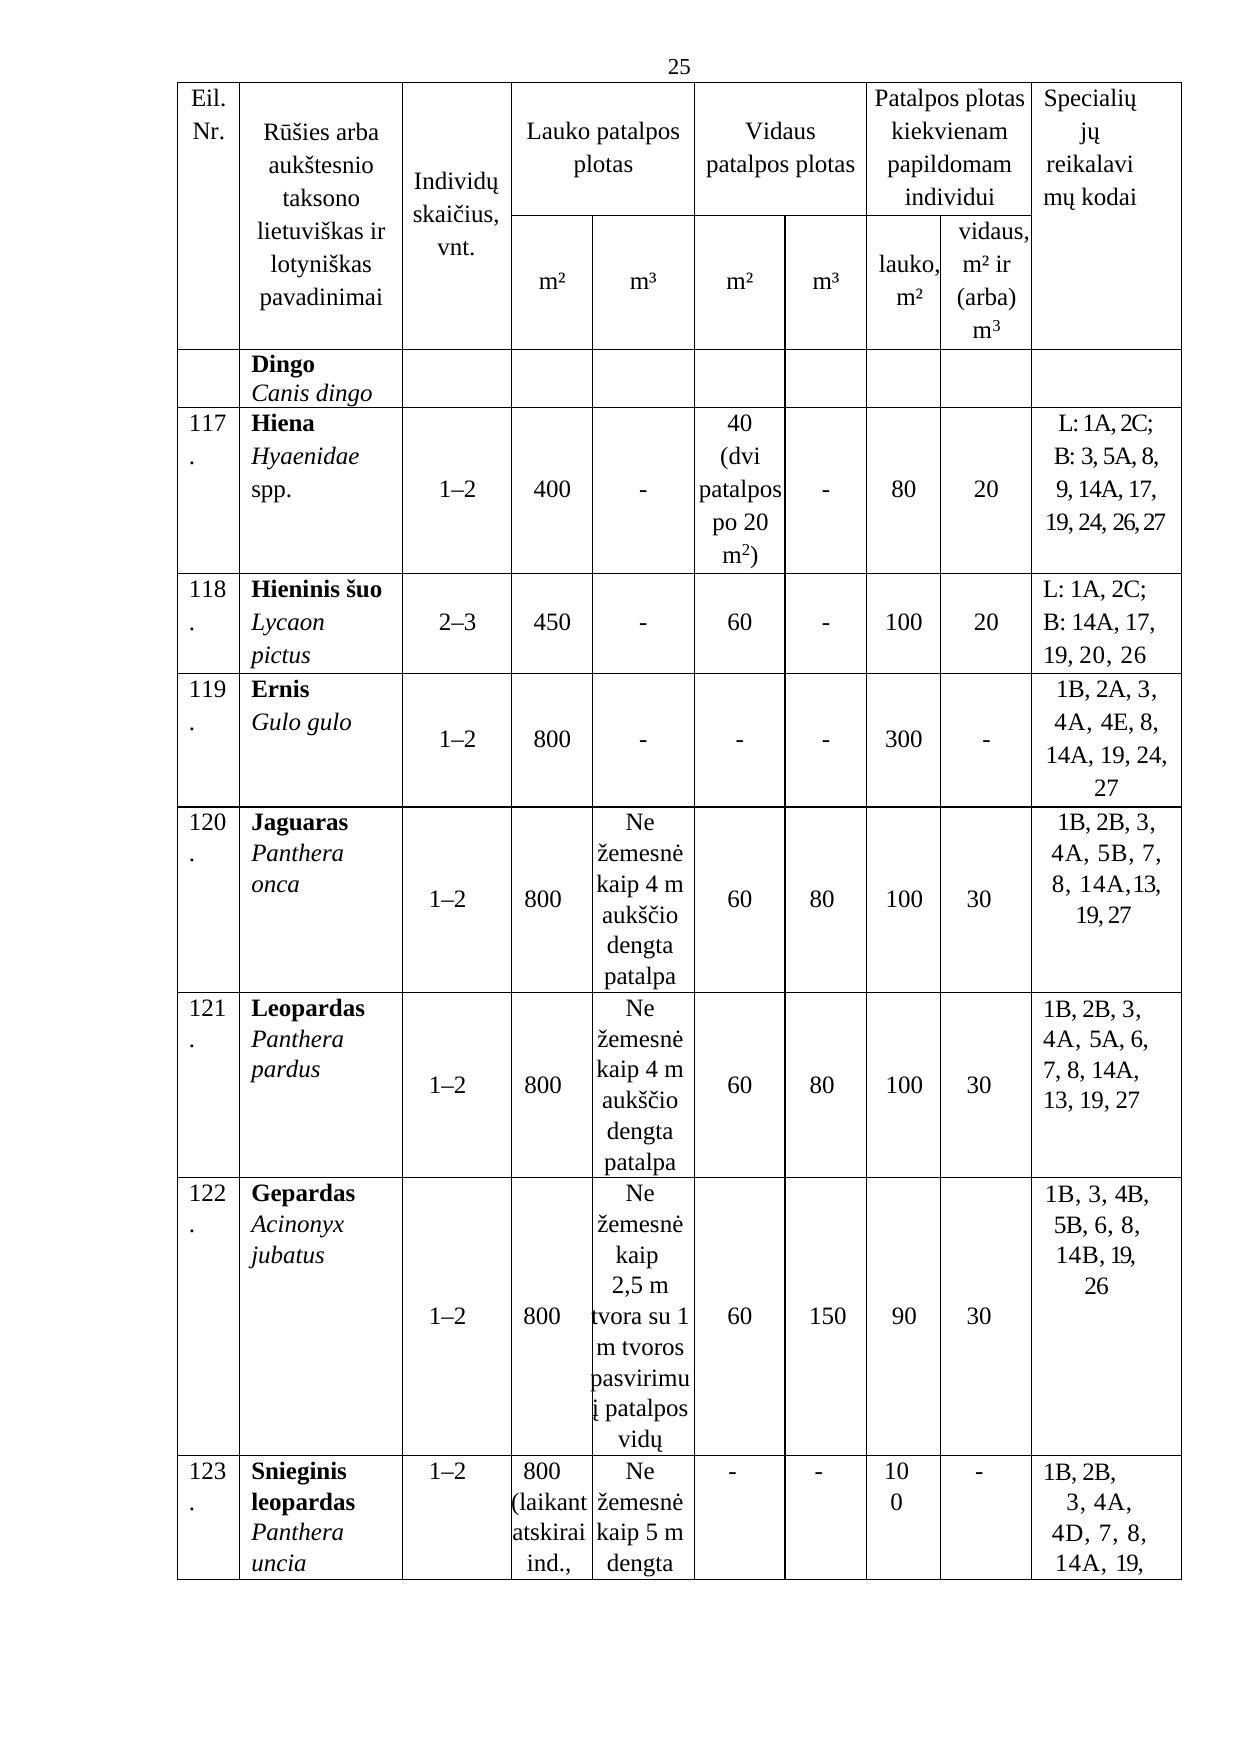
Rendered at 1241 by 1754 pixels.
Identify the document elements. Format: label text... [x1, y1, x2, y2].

table_cell 80 [867, 408, 940, 573]
table_cell - [593, 408, 694, 573]
table_header Rūšies arba aukštesnio taksono lietuviškas ir lotyniškas pavadinimai [240, 83, 402, 348]
table_cell L: 1A, 2C; B: 14A, 17, 19, 20, 26 [1032, 574, 1181, 673]
table_cell 60 [695, 993, 784, 1177]
table_cell 119. [178, 674, 239, 806]
table_cell 1B, 2B, 3, 4A, 4D, 7, 8, 14A, 19, [1032, 1456, 1181, 1579]
table_cell 123. [178, 1456, 239, 1579]
table_cell 20 [941, 574, 1031, 673]
table_cell - [695, 1456, 784, 1579]
table_cell Dingo Canis dingo [240, 350, 402, 407]
table_cell 90 [867, 1178, 940, 1455]
table_cell 100 [867, 1456, 940, 1579]
table_header Lauko patalpos plotas [512, 83, 694, 215]
table_cell - [786, 350, 866, 407]
table_cell 2–3 [403, 574, 511, 673]
table_cell 300 [867, 674, 940, 806]
table_cell Ne žemesnė kaip 4 m aukščio dengta patalpa [593, 993, 694, 1177]
table_cell 1B, 2B, 3, 4A, 5B, 7, 8, 14A,13, 19, 27 [1032, 808, 1181, 992]
table_cell 30 [941, 1178, 1031, 1455]
table_cell 80 [786, 993, 866, 1177]
table_cell Jaguaras Panthera onca [240, 808, 402, 992]
table_cell 30 [941, 808, 1031, 992]
table_cell Leopardas Panthera pardus [240, 993, 402, 1177]
table_cell - [593, 674, 694, 806]
table_cell 1B, 2B, 3, 4A, 5A, 6, 7, 8, 14A, 13, 19, 27 [1032, 993, 1181, 1177]
table_cell L: 1A, 2C; B: 3, 5A, 8, 9, 14A, 17, 19, 24, 26, 27 [1032, 408, 1181, 573]
table_cell Hieninis šuo Lycaon pictus [240, 574, 402, 673]
table_cell Snieginis leopardas Panthera uncia [240, 1456, 402, 1579]
table_cell 1–2 [403, 674, 511, 806]
table_cell - [593, 574, 694, 673]
table_cell Ne žemesnė kaip 4 m aukščio dengta patalpa [593, 808, 694, 992]
table_cell Ne žemesnė kaip 2,5 m tvora su 1 m tvoros pasvirimu į patalpos vidų [593, 1178, 694, 1455]
table_cell - [786, 674, 866, 806]
table_cell 100 [867, 808, 940, 992]
table_cell 20 [941, 408, 1031, 573]
table_cell - [941, 1456, 1031, 1579]
table_cell 60 [695, 808, 784, 992]
table_cell - [941, 350, 1031, 407]
table_cell 1B, 3, 4B, 5B, 6, 8, 14B, 19, 26 [1032, 1178, 1181, 1455]
table_cell m² [512, 216, 592, 348]
table_cell 30 [941, 993, 1031, 1177]
table_cell - [695, 674, 784, 806]
table_cell 60 [695, 1178, 784, 1455]
table_header Vidaus patalpos plotas [695, 83, 866, 215]
table_cell 450 [512, 574, 592, 673]
table_cell - [786, 408, 866, 573]
table_cell 1B, 2A, 3, 4A, 4E, 8, 14A, 19, 24, 27 [1032, 674, 1181, 806]
table_cell 150 [786, 1178, 866, 1455]
table_cell 800 [512, 993, 592, 1177]
table_cell 117. [178, 408, 239, 573]
table_cell Ne žemesnė kaip 5 m dengta [593, 1456, 694, 1579]
table_cell 60 [695, 574, 784, 673]
table_cell m³ [786, 216, 866, 348]
table_header Patalpos plotas kiekvienam papildomam individui [867, 83, 1031, 215]
table_cell 100 [867, 993, 940, 1177]
table_cell [867, 350, 940, 407]
table_cell Hiena Hyaenidae spp. [240, 408, 402, 573]
table_cell Gepardas Acinonyx jubatus [240, 1178, 402, 1455]
table_cell [512, 350, 592, 407]
table_cell 800 (laikant atskirai ind., [512, 1456, 592, 1579]
table_cell vidaus, m² ir (arba) m3 [941, 216, 1031, 348]
table_cell 100 [867, 574, 940, 673]
table_cell 800 [512, 1178, 592, 1455]
table_cell 122. [178, 1178, 239, 1455]
table_cell 80 [786, 808, 866, 992]
table_cell [178, 350, 239, 407]
table_cell Ernis Gulo gulo [240, 674, 402, 806]
table_cell - [695, 350, 784, 407]
table_cell - [593, 350, 694, 407]
table_cell 400 [512, 408, 592, 573]
table_cell m² [695, 216, 784, 348]
table_header Specialiųjų reikalavimų kodai [1032, 83, 1181, 348]
table_cell - [941, 674, 1031, 806]
table_cell 1–2 [403, 1456, 511, 1579]
table_cell [1032, 350, 1181, 407]
table_cell m³ [593, 216, 694, 348]
table_cell 120. [178, 808, 239, 992]
table_header Individų skaičius, vnt. [403, 83, 511, 348]
table_cell 800 [512, 808, 592, 992]
table_cell lauko, m² [867, 216, 940, 348]
table_cell [403, 350, 511, 407]
table_cell - [786, 1456, 866, 1579]
table_cell - [786, 574, 866, 673]
table_cell 1–2 [403, 1178, 511, 1455]
table_cell 1–2 [403, 408, 511, 573]
table_cell 118. [178, 574, 239, 673]
table_header Eil. Nr. [178, 83, 239, 348]
table_cell 40 (dvi patalpos po 20 m2) [695, 408, 784, 573]
table_cell 1–2 [403, 993, 511, 1177]
table_cell 800 [512, 674, 592, 806]
table_cell 121. [178, 993, 239, 1177]
table_cell 1–2 [403, 808, 511, 992]
